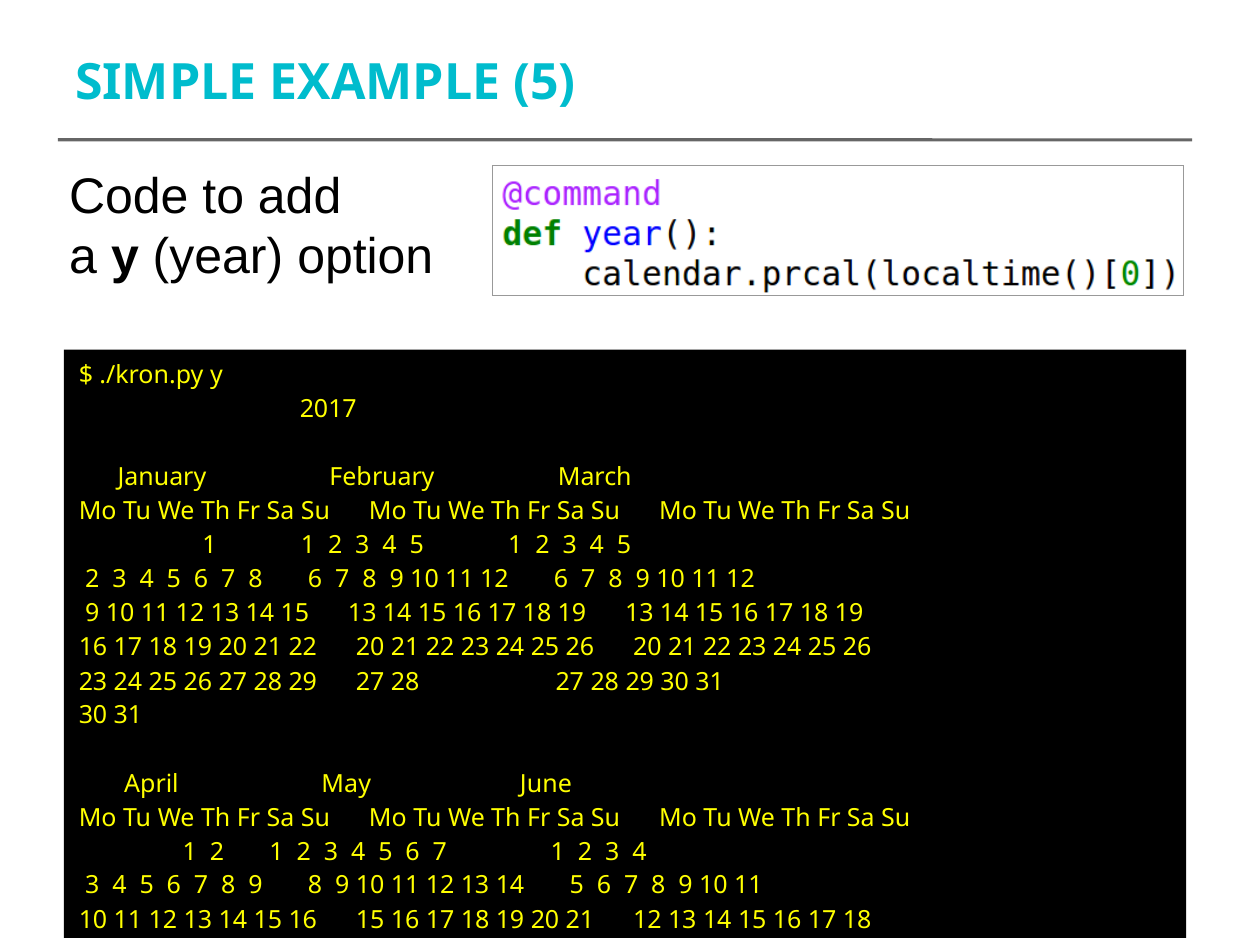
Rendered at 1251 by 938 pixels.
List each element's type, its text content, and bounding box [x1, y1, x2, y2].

list Code to add a y (year) option [56, 151, 1182, 831]
picture [492, 165, 1184, 296]
title SIMPLE EXAMPLE (5) [62, 37, 1188, 122]
text_box $ ./kron.py y 2017 January February March Mo Tu We Th Fr Sa Su Mo Tu We Th Fr Sa Su Mo Tu We Th Fr Sa Su 1 1 2 3 4 5 1 2 3 4 5 2 3 4 5 6 7 8 6 7 8 9 10 11 12 6 7 8 9 10 11 12 9 10 11 12 13 14 15 13 14 15 16 17 18 19 13 14 15 16 17 18 19 16 17 18 19 20 21 22 20 21 22 23 24 25 26 20 21 22 23 24 25 26 23 24 25 26 27 28 29 27 28 27 28 29 30 31 30 31 April May June Mo Tu We Th Fr Sa Su Mo Tu We Th Fr Sa Su Mo Tu We Th Fr Sa Su 1 2 1 2 3 4 5 6 7 1 2 3 4 3 4 5 6 7 8 9 8 9 10 11 12 13 14 5 6 7 8 9 10 11 10 11 12 13 14 15 16 15 16 17 18 19 20 21 12 13 14 15 16 17 18 17 18 19 20 21 22 23 22 23 24 25 26 27 28 19 20 21 22 23 24 25 24 25 26 27 28 29 30 29 30 31 26 27 28 29 30 [63, 349, 1187, 938]
